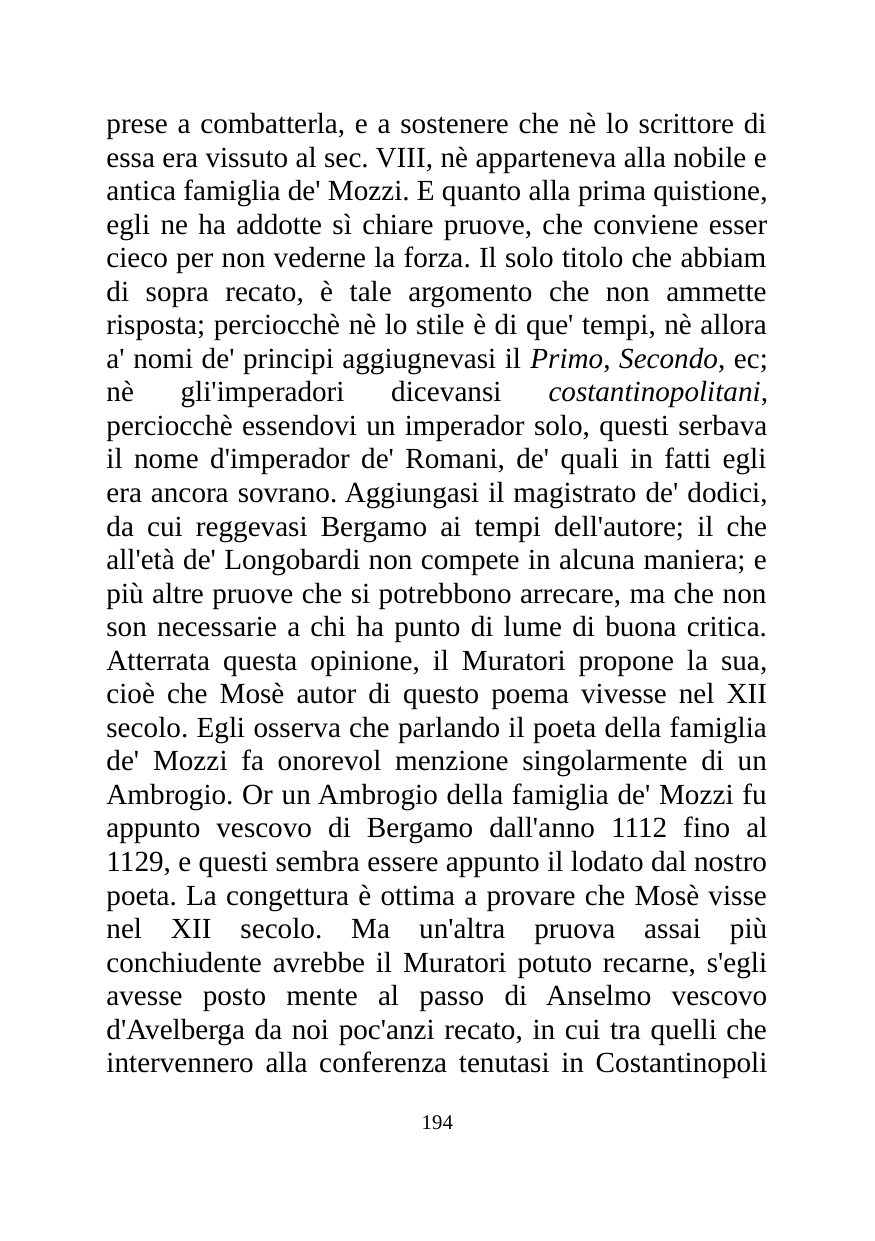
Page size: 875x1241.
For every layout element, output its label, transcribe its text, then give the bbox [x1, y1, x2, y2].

text prese a combatterla, e a sostenere che nè lo scrittore di essa era vissuto al sec. VIII, nè apparteneva alla nobile e antica famiglia de' Mozzi. E quanto alla prima quistione, egli ne ha addotte sì chiare pruove, che conviene esser cieco per non vederne la forza. Il solo titolo che abbiam di sopra recato, è tale argomento che non ammette risposta; perciocchè nè lo stile è di que' tempi, nè allora a' nomi de' principi aggiugnevasi il Primo, Secondo, ec; nè gli'imperadori dicevansi costantinopolitani, perciocchè essendovi un imperador solo, questi serbava il nome d'imperador de' Romani, de' quali in fatti egli era ancora sovrano. Aggiungasi il magistrato de' dodici, da cui reggevasi Bergamo ai tempi dell'autore; il che all'età de' Longobardi non compete in alcuna maniera; e più altre pruove che si potrebbono arrecare, ma che non son necessarie a chi ha punto di lume di buona critica. Atterrata questa opinione, il Muratori propone la sua, cioè che Mosè autor di questo poema vivesse nel XII secolo. Egli osserva che parlando il poeta della famiglia de' Mozzi fa onorevol menzione singolarmente di un Ambrogio. Or un Ambrogio della famiglia de' Mozzi fu appunto vescovo di Bergamo dall'anno 1112 fino al 1129, e questi sembra essere appunto il lodato dal nostro poeta. La congettura è ottima a provare che Mosè visse nel XII secolo. Ma un'altra pruova assai più conchiudente avrebbe il Muratori potuto recarne, s'egli avesse posto mente al passo di Anselmo vescovo d'Avelberga da noi poc'anzi recato, in cui tra quelli che intervennero alla conferenza tenutasi in Costantinopoli [106, 106, 768, 1079]
